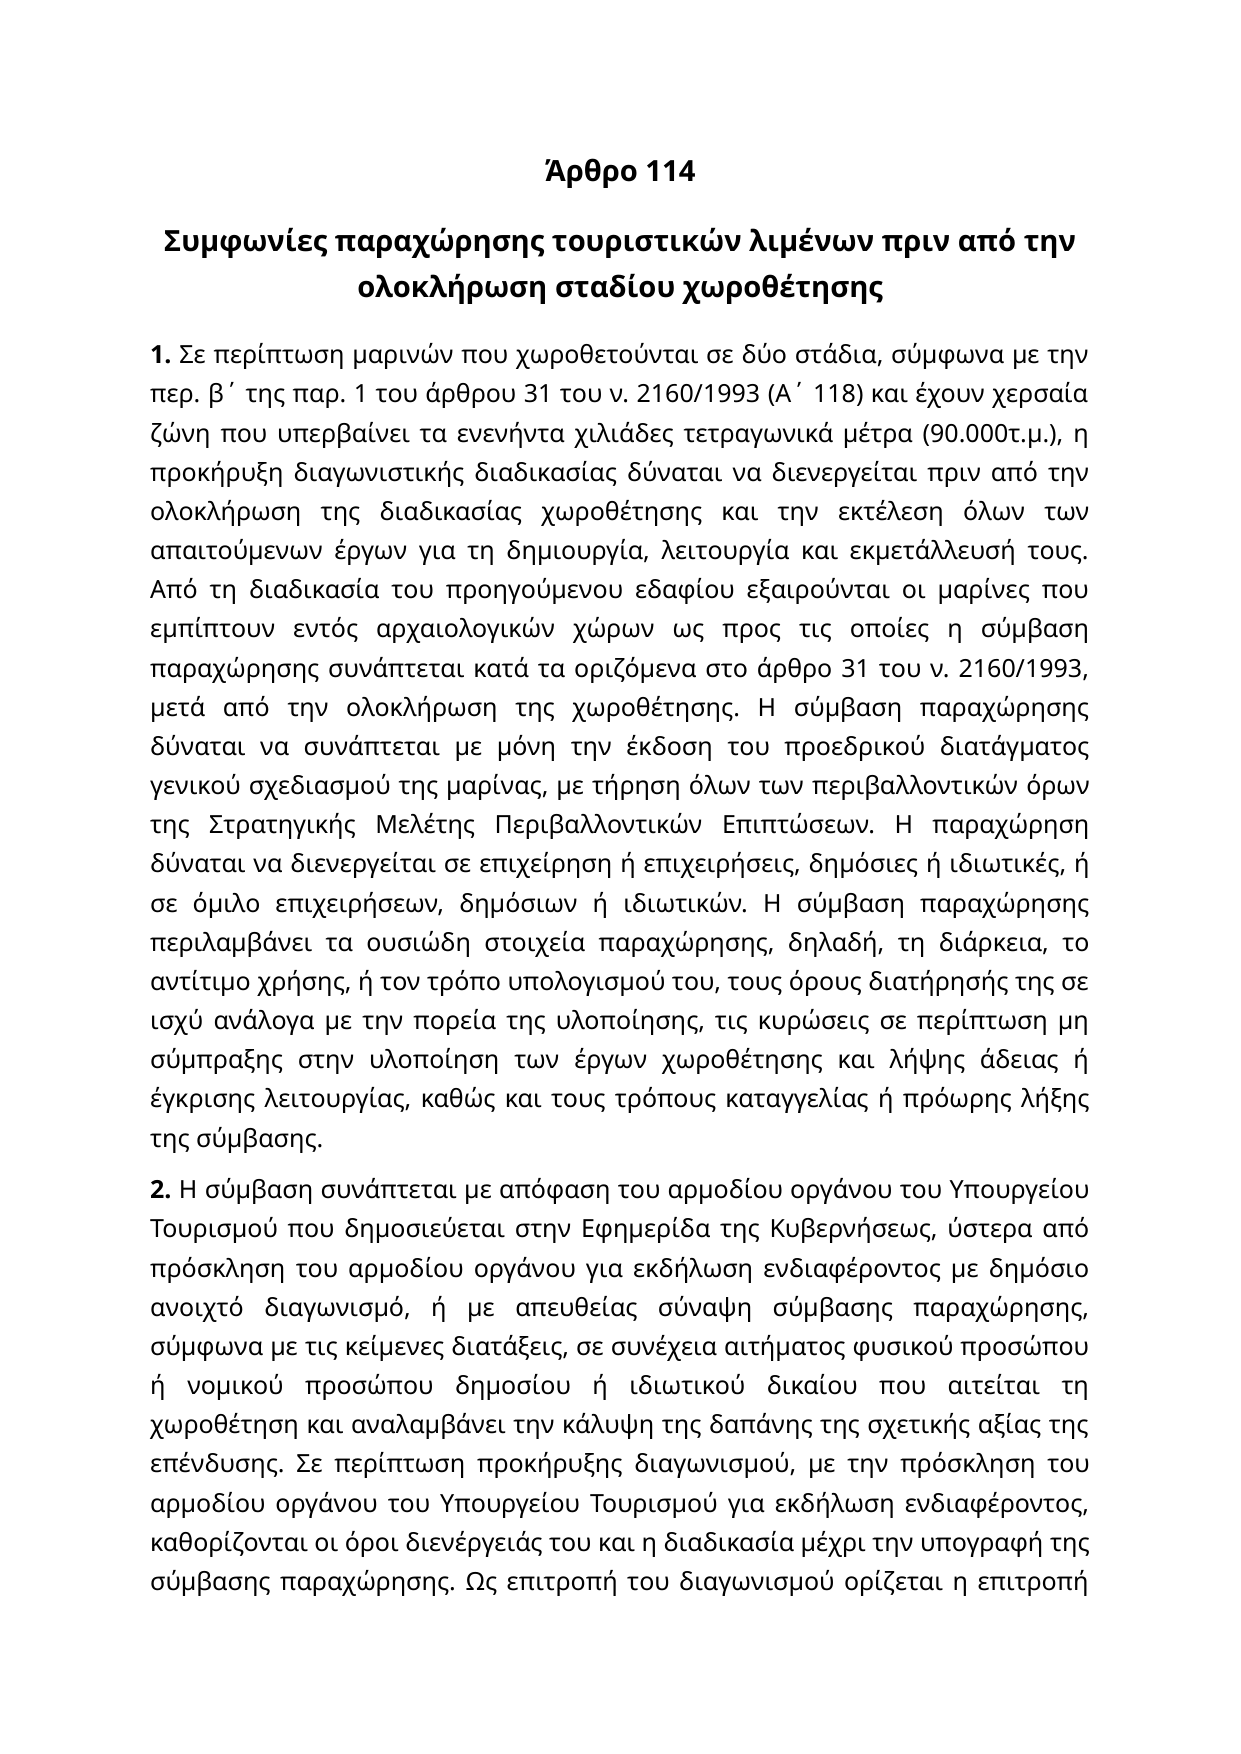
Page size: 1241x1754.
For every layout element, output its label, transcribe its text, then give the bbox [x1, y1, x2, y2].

text 1. Σε περίπτωση μαρινών που χωροθετούνται σε δύο στάδια, σύμφωνα με την περ. β΄ της παρ. 1 του άρθρου 31 του ν. 2160/1993 (Α΄ 118) και έχουν χερσαία ζώνη που υπερβαίνει τα ενενήντα χιλιάδες τετραγωνικά μέτρα (90.000τ.μ.), η προκήρυξη διαγωνιστικής διαδικασίας δύναται να διενεργείται πριν από την ολοκλήρωση της διαδικασίας χωροθέτησης και την εκτέλεση όλων των απαιτούμενων έργων για τη δημιουργία, λειτουργία και εκμετάλλευσή τους. Από τη διαδικασία του προηγούμενου εδαφίου εξαιρούνται οι μαρίνες που εμπίπτουν εντός αρχαιολογικών χώρων ως προς τις οποίες η σύμβαση παραχώρησης συνάπτεται κατά τα οριζόμενα στο άρθρο 31 του ν. 2160/1993, μετά από την ολοκλήρωση της χωροθέτησης. Η σύμβαση παραχώρησης δύναται να συνάπτεται με μόνη την έκδοση του προεδρικού διατάγματος γενικού σχεδιασμού της μαρίνας, με τήρηση όλων των περιβαλλοντικών όρων της Στρατηγικής Μελέτης Περιβαλλοντικών Επιπτώσεων. Η παραχώρηση δύναται να διενεργείται σε επιχείρηση ή επιχειρήσεις, δημόσιες ή ιδιωτικές, ή σε όμιλο επιχειρήσεων, δημόσιων ή ιδιωτικών. Η σύμβαση παραχώρησης περιλαμβάνει τα ουσιώδη στοιχεία παραχώρησης, δηλαδή, τη διάρκεια, το αντίτιμο χρήσης, ή τον τρόπο υπολογισμού του, τους όρους διατήρησής της σε ισχύ ανάλογα με την πορεία της υλοποίησης, τις κυρώσεις σε περίπτωση μη σύμπραξης στην υλοποίηση των έργων χωροθέτησης και λήψης άδειας ή έγκρισης λειτουργίας, καθώς και τους τρόπους καταγγελίας ή πρόωρης λήξης της σύμβασης. [150, 337, 1090, 1154]
subtitle Συμφωνίες παραχώρησης τουριστικών λιμένων πριν από την ολοκλήρωση σταδίου χωροθέτησης [150, 221, 1090, 306]
text 2. Η σύμβαση συνάπτεται με απόφαση του αρμοδίου οργάνου του Υπουργείου Τουρισμού που δημοσιεύεται στην Εφημερίδα της Κυβερνήσεως, ύστερα από πρόσκληση του αρμοδίου οργάνου για εκδήλωση ενδιαφέροντος με δημόσιο ανοιχτό διαγωνισμό, ή με απευθείας σύναψη σύμβασης παραχώρησης, σύμφωνα με τις κείμενες διατάξεις, σε συνέχεια αιτήματος φυσικού προσώπου ή νομικού προσώπου δημοσίου ή ιδιωτικού δικαίου που αιτείται τη χωροθέτηση και αναλαμβάνει την κάλυψη της δαπάνης της σχετικής αξίας της επένδυσης. Σε περίπτωση προκήρυξης διαγωνισμού, με την πρόσκληση του αρμοδίου οργάνου του Υπουργείου Τουρισμού για εκδήλωση ενδιαφέροντος, καθορίζονται οι όροι διενέργειάς του και η διαδικασία μέχρι την υπογραφή της σύμβασης παραχώρησης. Ως επιτροπή του διαγωνισμού ορίζεται η επιτροπή [150, 1172, 1090, 1598]
subtitle Άρθρο 114 [150, 150, 1090, 190]
